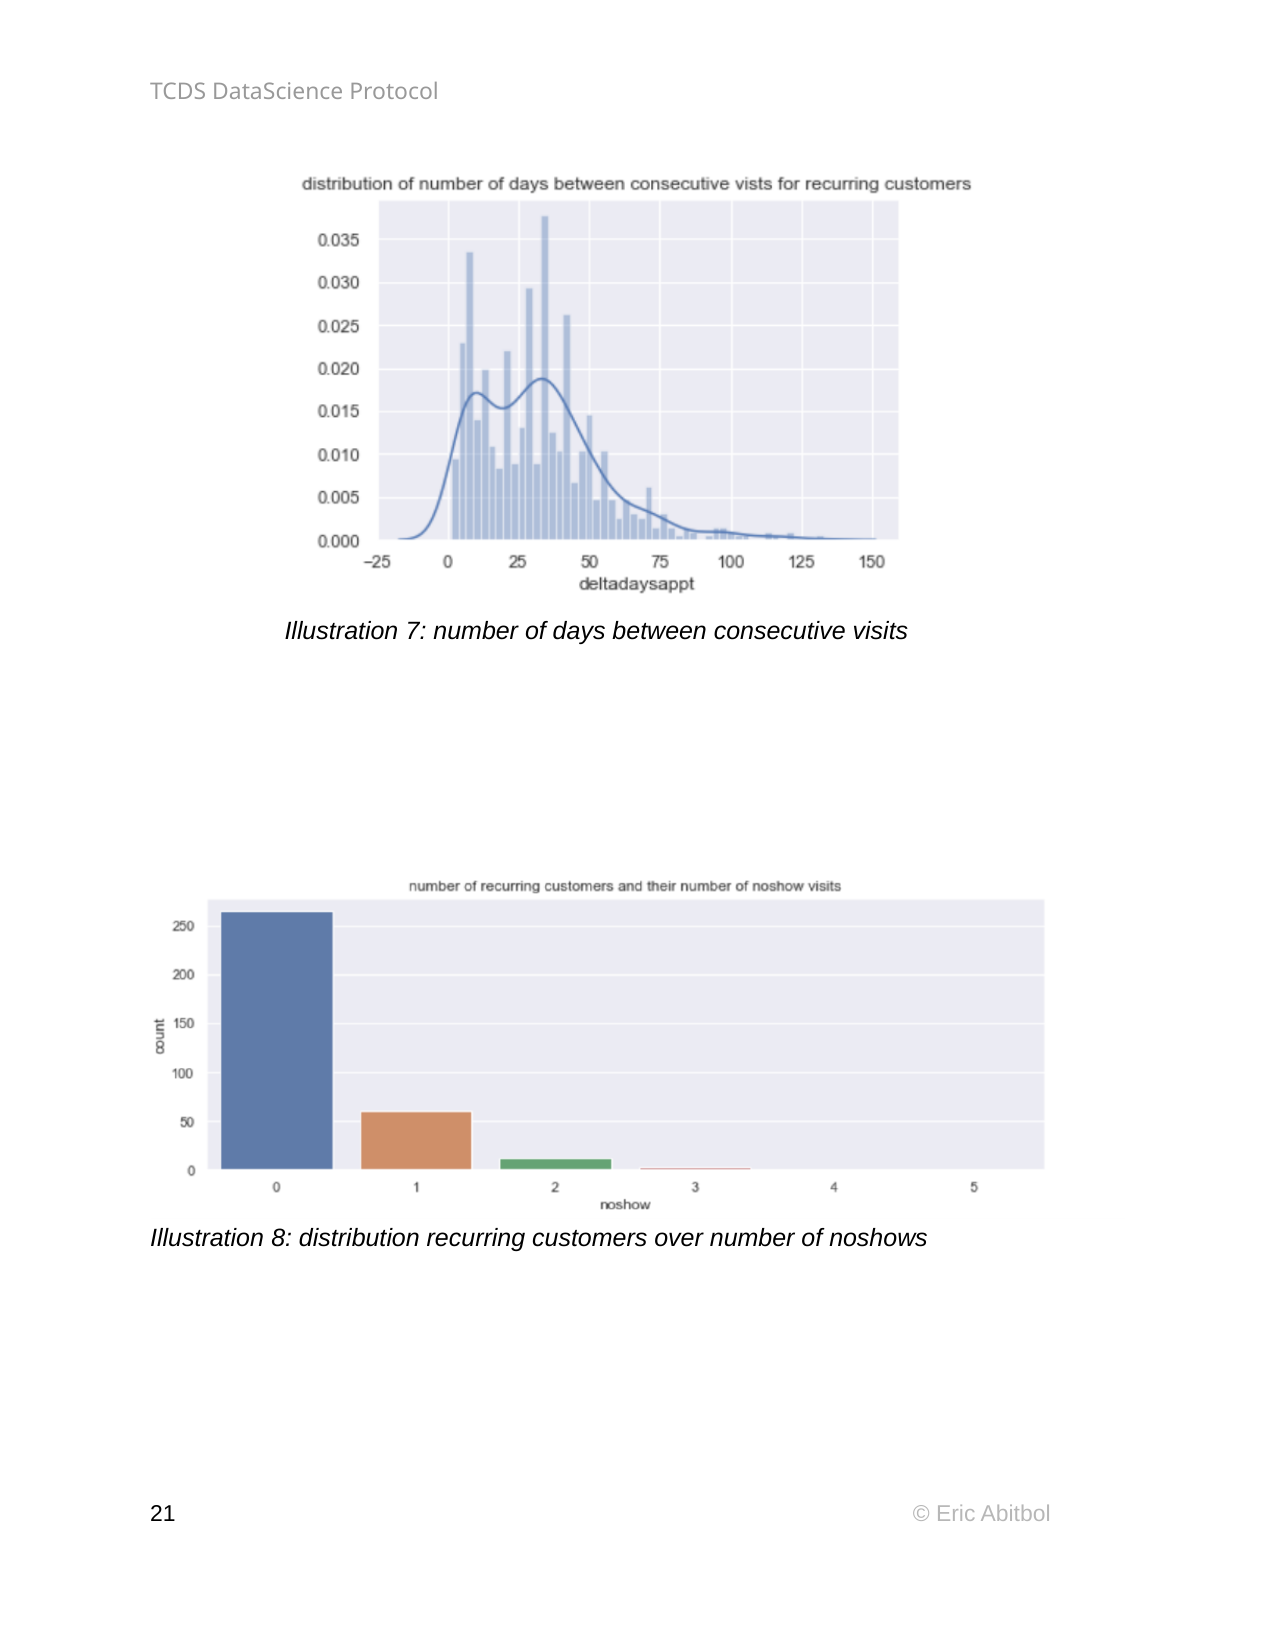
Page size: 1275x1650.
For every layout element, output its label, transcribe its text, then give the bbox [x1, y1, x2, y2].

picture [150, 872, 1125, 1219]
text Illustration 8: distribution recurring customers over number of noshows [150, 1219, 1125, 1252]
text Illustration 7: number of days between consecutive visits [284, 607, 991, 644]
picture [284, 162, 991, 607]
